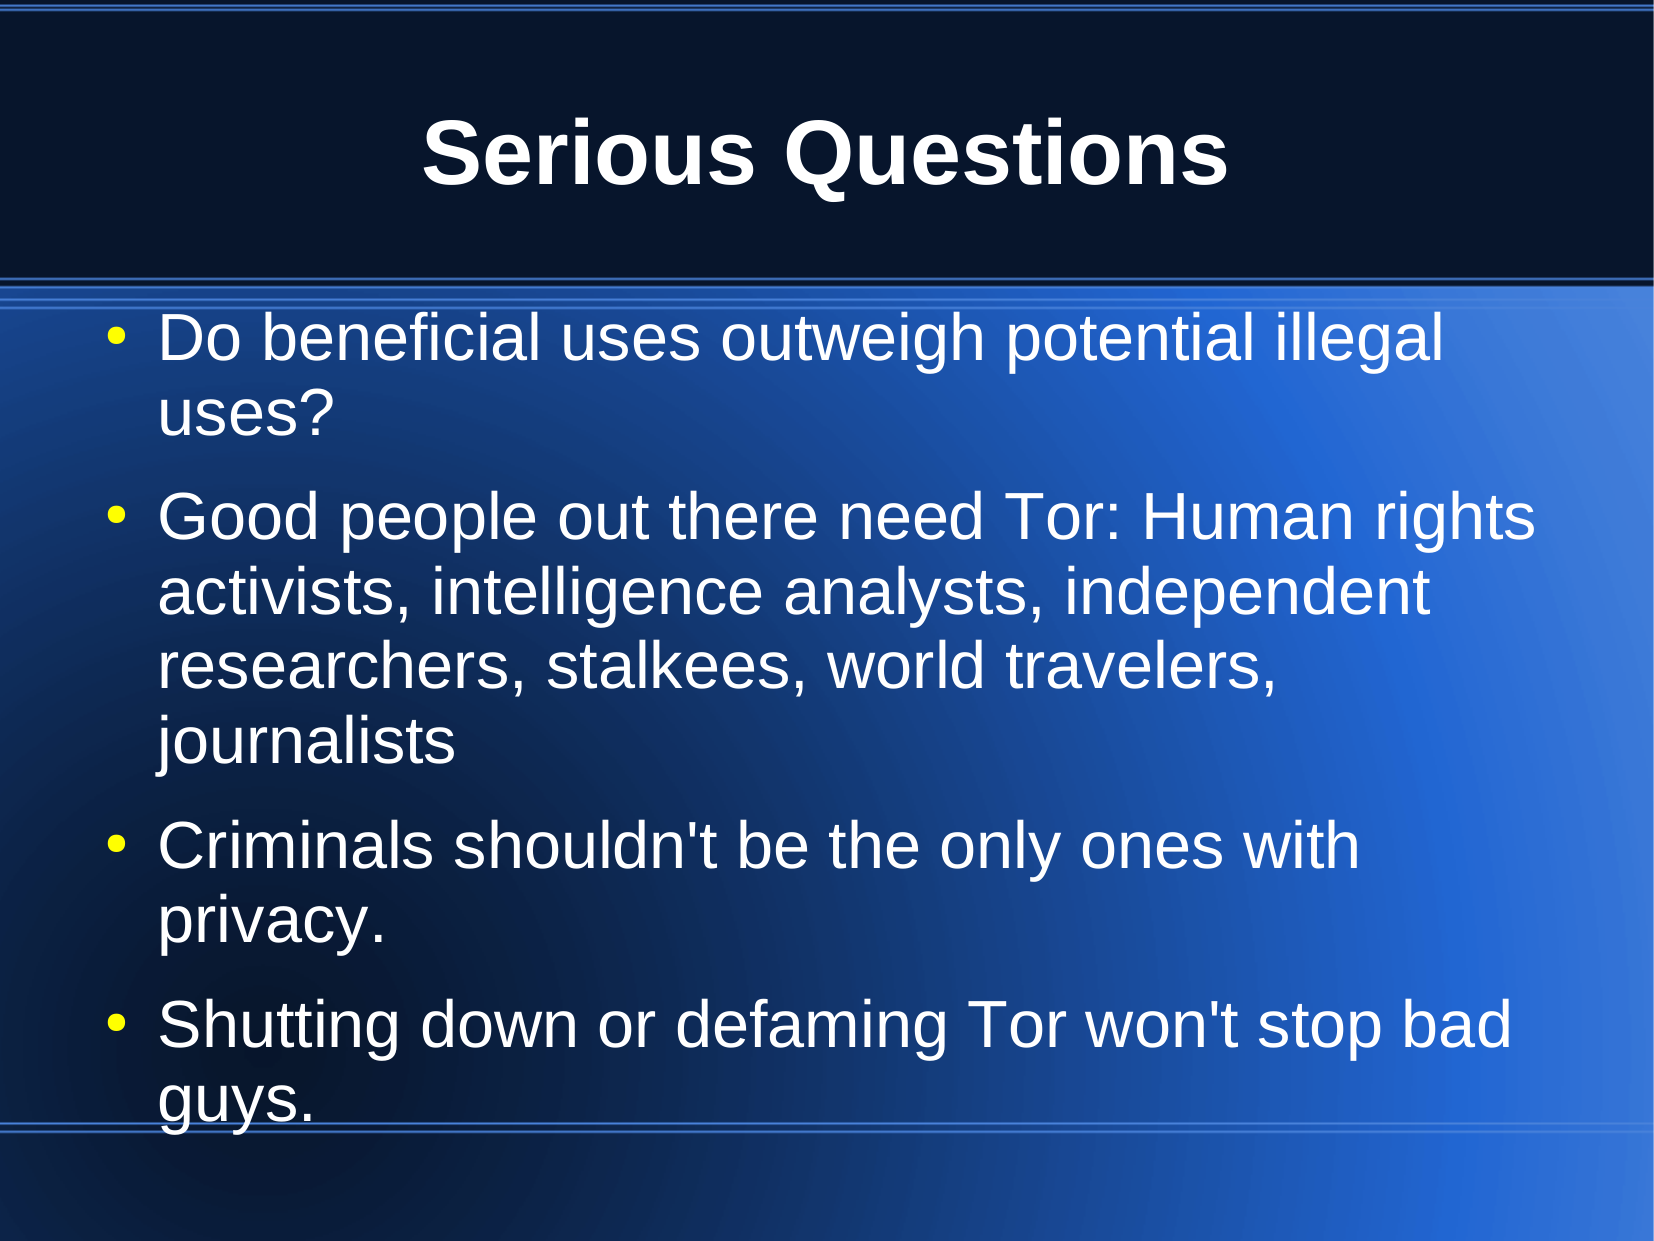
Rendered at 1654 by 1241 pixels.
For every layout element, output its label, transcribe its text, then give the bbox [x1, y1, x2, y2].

title Serious Questions [82, 56, 1571, 250]
list Do beneficial uses outweigh potential illegal uses? Good people out there need Tor: Human rights activists, intelligence analysts, independent researchers, stalkees, world travelers, journalists Criminals shouldn't be the only ones with privacy. Shutting down or defaming Tor won't stop bad guys. [86, 300, 1576, 1137]
picture [0, 0, 1654, 1241]
